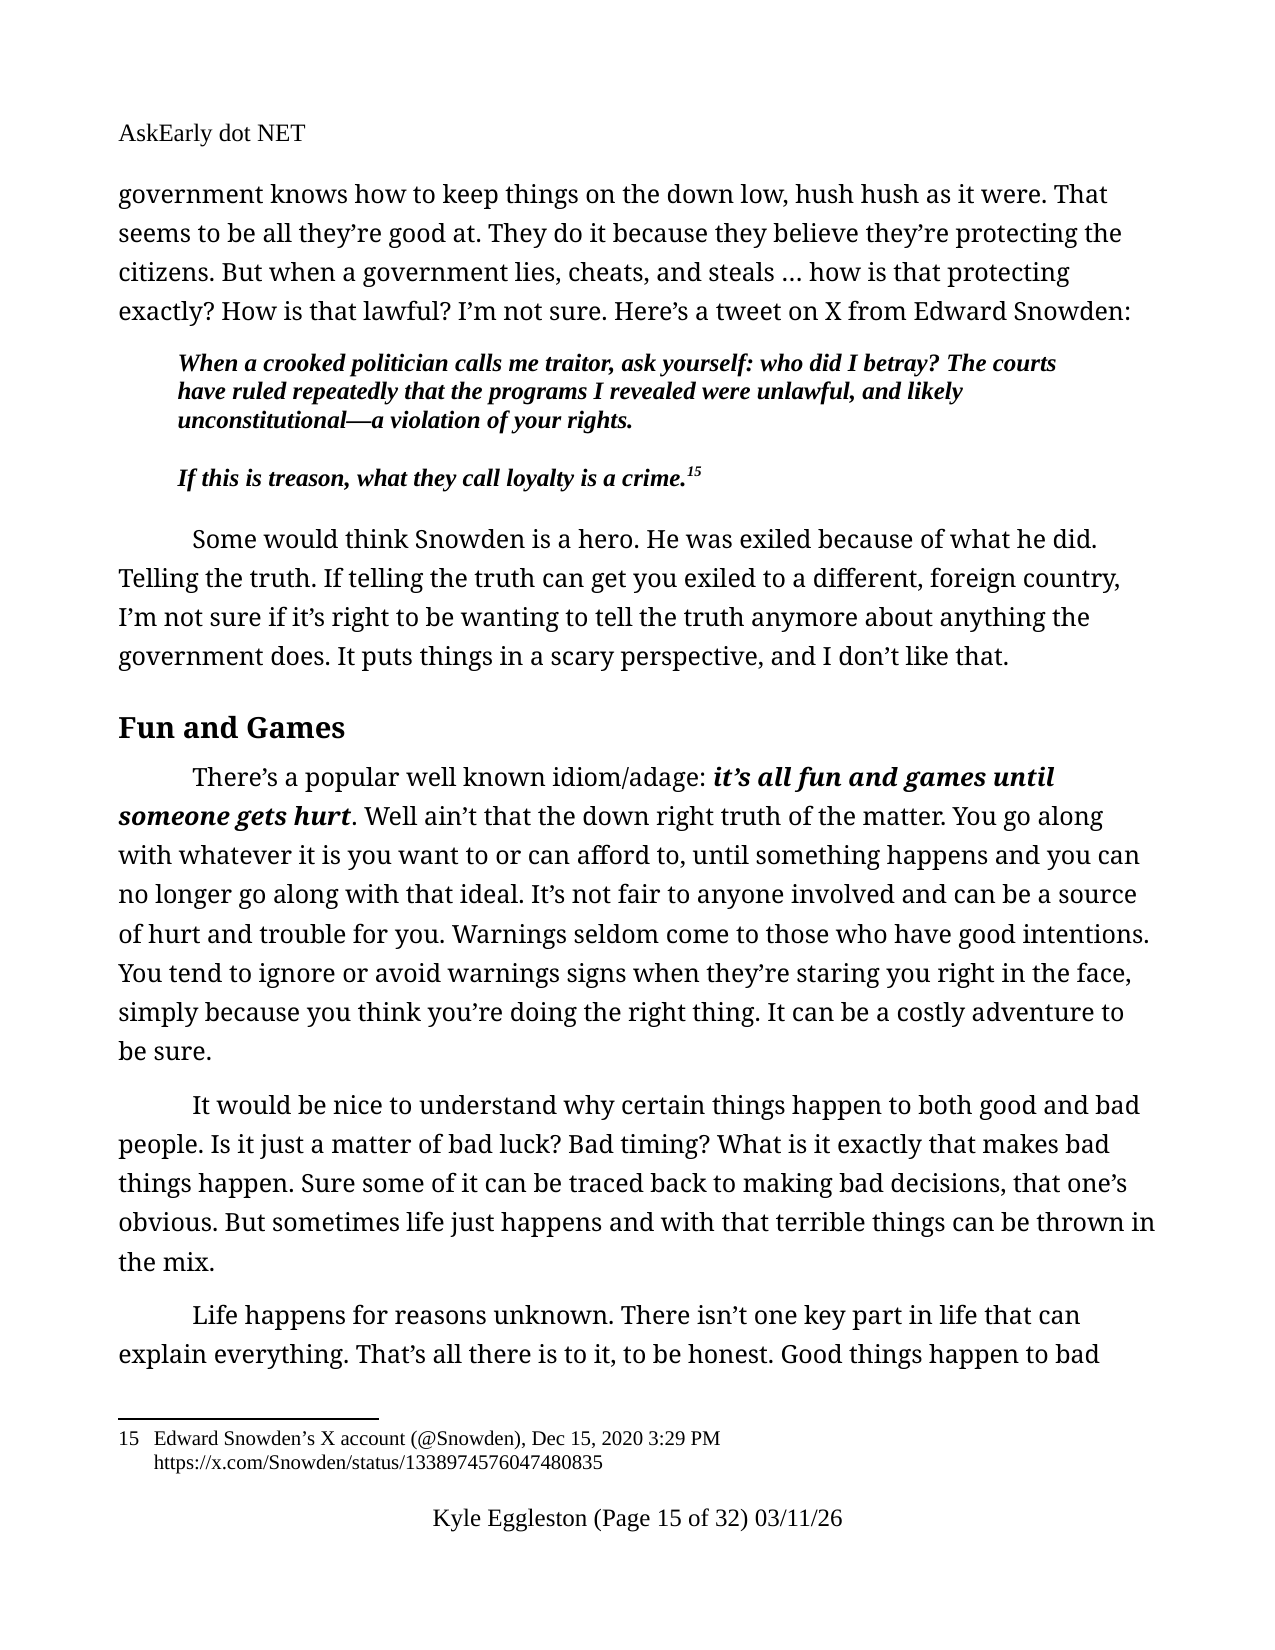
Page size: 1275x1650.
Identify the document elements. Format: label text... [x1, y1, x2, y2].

text Edward Snowden’s X account (@Snowden), Dec 15, 2020 3:29 PM https://x.com/Snowden/status/1338974576047480835 [118, 1426, 1157, 1474]
text When a crooked politician calls me traitor, ask yourself: who did I betray? The courts have ruled repeatedly that the programs I revealed were unlawful, and likely unconstitutional—a violation of your rights. [177, 348, 1098, 434]
text If this is treason, what they call loyalty is a crime. [177, 463, 1098, 492]
text There’s a popular well known idiom/adage: it’s all fun and games until someone gets hurt. Well ain’t that the down right truth of the matter. You go along with whatever it is you want to or can afford to, until something happens and you can no longer go along with that ideal. It’s not fair to anyone involved and can be a source of hurt and trouble for you. Warnings seldom come to those who have good intentions. You tend to ignore or avoid warnings signs when they’re staring you right in the face, simply because you think you’re doing the right thing. It can be a costly adventure to be sure. [118, 759, 1157, 1068]
text government knows how to keep things on the down low, hush hush as it were. That seems to be all they’re good at. They do it because they believe they’re protecting the citizens. But when a government lies, cheats, and steals … how is that protecting exactly? How is that lawful? I’m not sure. Here’s a tweet on X from Edward Snowden: [118, 176, 1157, 328]
text Some would think Snowden is a hero. He was exiled because of what he did. Telling the truth. If telling the truth can get you exiled to a different, foreign country, I’m not sure if it’s right to be wanting to tell the truth anymore about anything the government does. It puts things in a scary perspective, and I don’t like that. [118, 522, 1157, 673]
text It would be nice to understand why certain things happen to both good and bad people. Is it just a matter of bad luck? Bad timing? What is it exactly that makes bad things happen. Sure some of it can be traced back to making bad decisions, that one’s obvious. But sometimes life just happens and with that terrible things can be thrown in the mix. [118, 1087, 1157, 1278]
subtitle Fun and Games [118, 707, 1157, 747]
text Life happens for reasons unknown. There isn’t one key part in life that can explain everything. That’s all there is to it, to be honest. Good things happen to bad [118, 1298, 1157, 1371]
